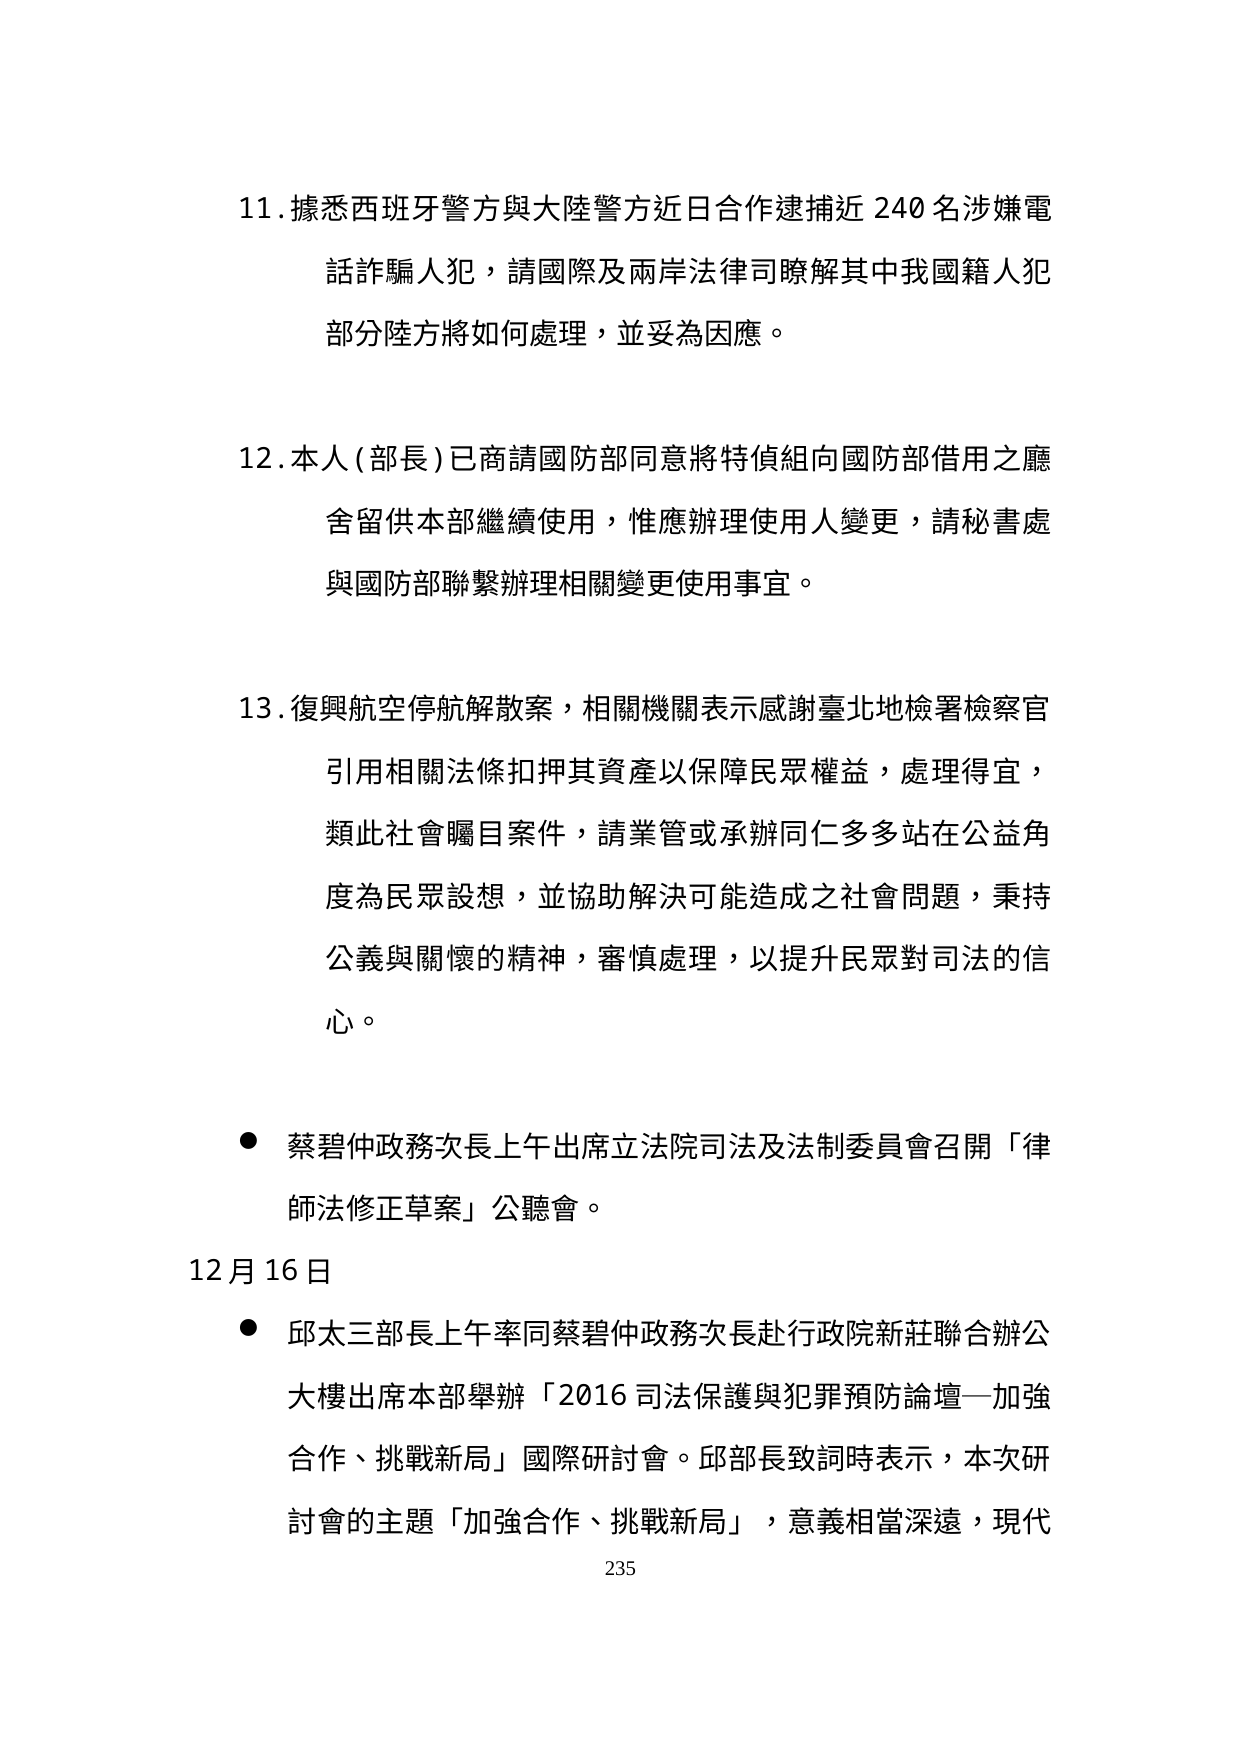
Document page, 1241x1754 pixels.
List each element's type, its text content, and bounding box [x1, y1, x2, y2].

text 12月16日 [187, 1228, 1053, 1290]
list 本人(部長)已商請國防部同意將特偵組向國防部借用之廳舍留供本部繼續使用，惟應辦理使用人變更，請秘書處與國防部聯繫辦理相關變更使用事宜。 [237, 415, 1053, 603]
list 蔡碧仲政務次長上午出席立法院司法及法制委員會召開「律師法修正草案」公聽會。 [237, 1103, 1053, 1228]
list 復興航空停航解散案，相關機關表示感謝臺北地檢署檢察官引用相關法條扣押其資產以保障民眾權益，處理得宜，類此社會矚目案件，請業管或承辦同仁多多站在公益角度為民眾設想，並協助解決可能造成之社會問題，秉持公義與關懷的精神，審慎處理，以提升民眾對司法的信心。 [237, 665, 1053, 1040]
list 據悉西班牙警方與大陸警方近日合作逮捕近240名涉嫌電話詐騙人犯，請國際及兩岸法律司瞭解其中我國籍人犯部分陸方將如何處理，並妥為因應。 [237, 165, 1053, 353]
list 邱太三部長上午率同蔡碧仲政務次長赴行政院新莊聯合辦公大樓出席本部舉辦「2016司法保護與犯罪預防論壇─加強合作、挑戰新局」國際研討會。邱部長致詞時表示，本次研討會的主題「加強合作、挑戰新局」，意義相當深遠，現代 [237, 1290, 1053, 1540]
